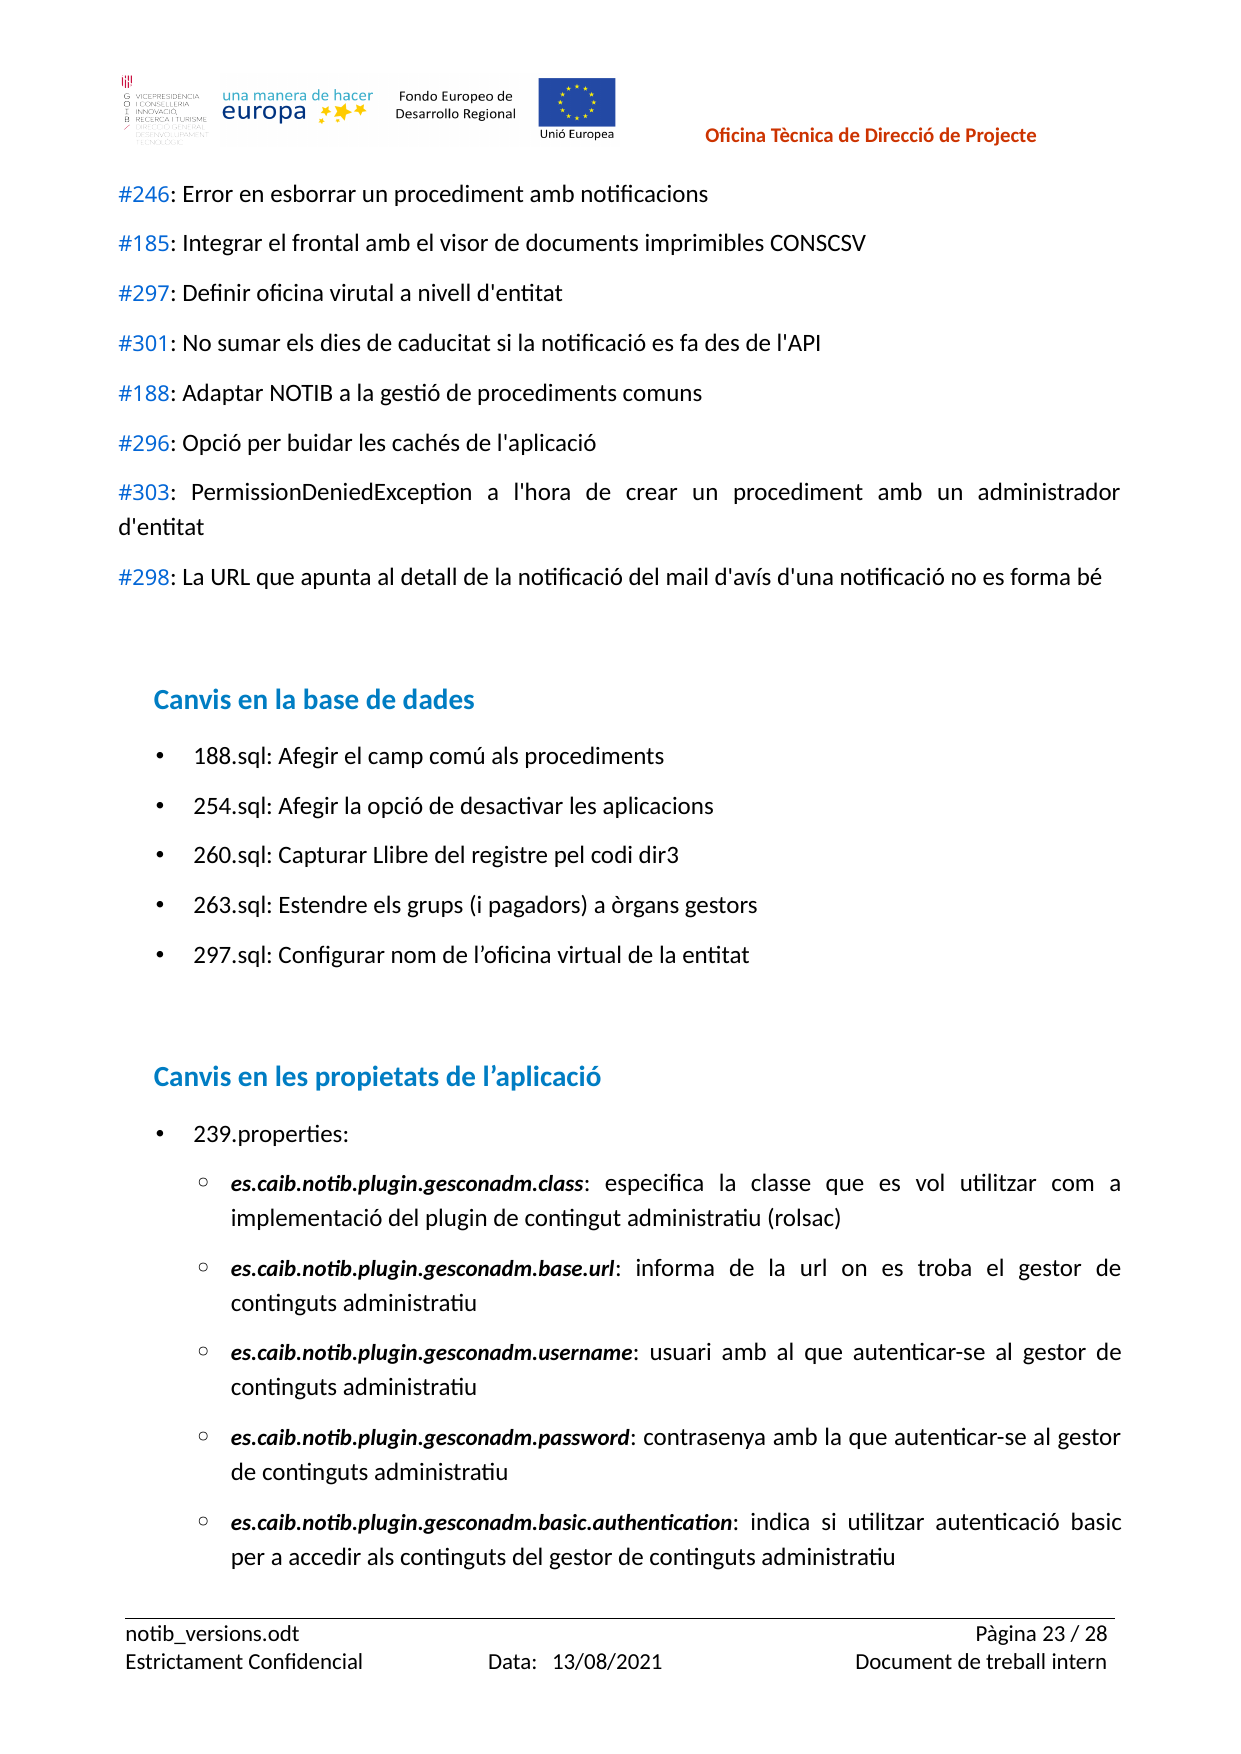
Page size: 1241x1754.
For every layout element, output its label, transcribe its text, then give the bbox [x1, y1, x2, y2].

list 263.sql: Estendre els grups (i pagadors) a òrgans gestors [156, 889, 1122, 920]
text #188: Adaptar NOTIB a la gestió de procediments comuns [118, 377, 1122, 407]
list es.caib.notib.plugin.gesconadm.username: usuari amb al que autenticar-se al gestor de continguts administratiu [193, 1337, 1122, 1402]
picture [118, 73, 213, 147]
list es.caib.notib.plugin.gesconadm.class: especifica la classe que es vol utilitzar com a implementació del plugin de contingut administratiu (rolsac) [193, 1167, 1122, 1233]
subtitle Canvis en la base de dades [153, 681, 1122, 717]
text #185: Integrar el frontal amb el visor de documents imprimibles CONSCSV [118, 227, 1122, 258]
text #296: Opció per buidar les cachés de l'aplicació [118, 427, 1122, 457]
list es.caib.notib.plugin.gesconadm.base.url: informa de la url on es troba el gestor de continguts administratiu [193, 1252, 1122, 1317]
text #303: PermissionDeniedException a l'hora de crear un procediment amb un administrador d'entitat [118, 476, 1122, 542]
list es.caib.notib.plugin.gesconadm.password: contrasenya amb la que autenticar-se al gestor de continguts administratiu [193, 1421, 1122, 1487]
text #246: Error en esborrar un procediment amb notificacions [118, 178, 1122, 208]
picture [219, 73, 621, 147]
list 297.sql: Configurar nom de l’oficina virtual de la entitat [156, 939, 1122, 969]
list es.caib.notib.plugin.gesconadm.basic.authentication: indica si utilitzar autenticació basic per a accedir als continguts del gestor de continguts administratiu [193, 1506, 1122, 1571]
subtitle Canvis en les propietats de l’aplicació [153, 1058, 1122, 1094]
list 254.sql: Afegir la opció de desactivar les aplicacions [156, 790, 1122, 821]
list 239.properties: [156, 1118, 1122, 1148]
list 188.sql: Afegir el camp comú als procediments [156, 740, 1122, 771]
text #301: No sumar els dies de caducitat si la notificació es fa des de l'API [118, 327, 1122, 358]
list 260.sql: Capturar Llibre del registre pel codi dir3 [156, 839, 1122, 870]
text #297: Definir oficina virutal a nivell d'entitat [118, 277, 1122, 308]
text #298: La URL que apunta al detall de la notificació del mail d'avís d'una notificació no es forma bé [118, 561, 1122, 592]
